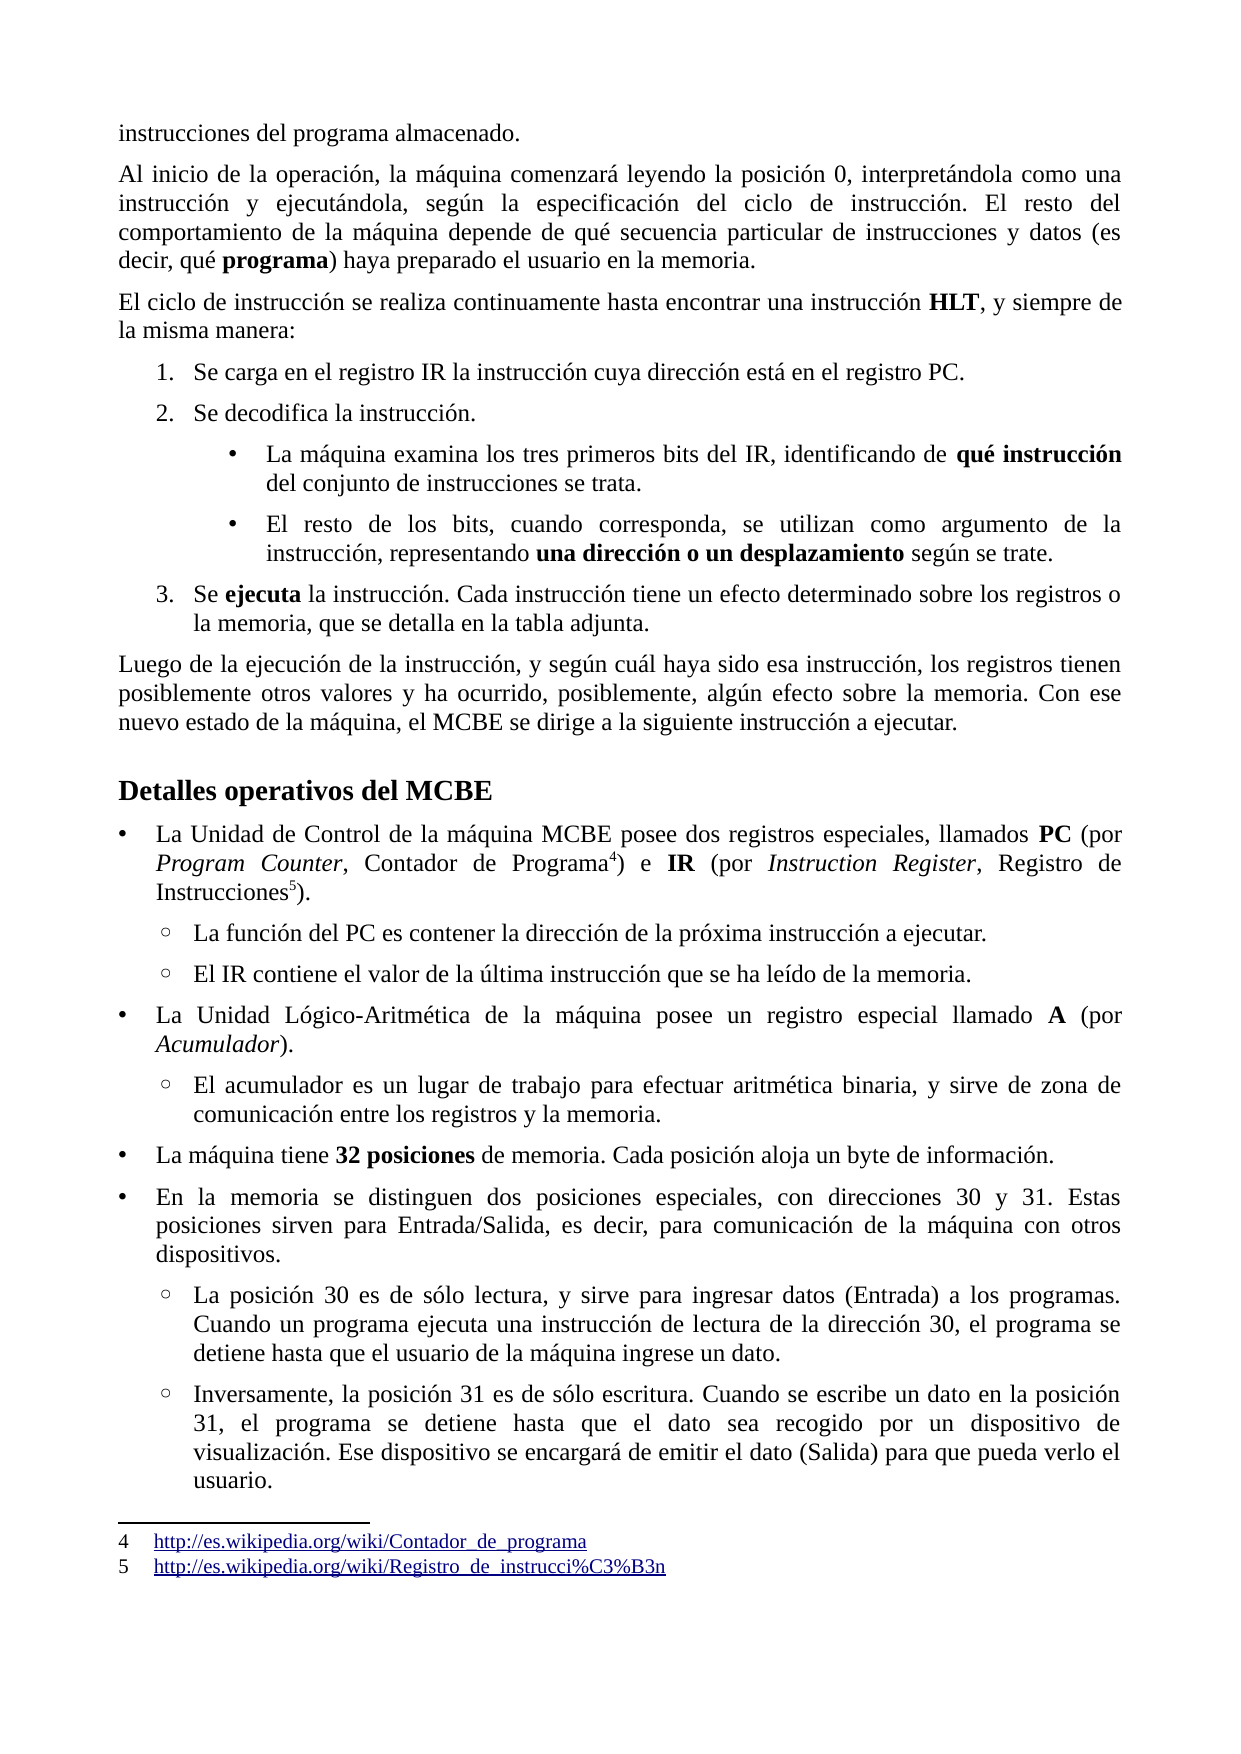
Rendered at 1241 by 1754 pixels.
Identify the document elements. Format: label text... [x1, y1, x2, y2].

list El acumulador es un lugar de trabajo para efectuar aritmética binaria, y sirve de zona de comunicación entre los registros y la memoria. [156, 1070, 1122, 1128]
list En la memoria se distinguen dos posiciones especiales, con direcciones 30 y 31. Estas posiciones sirven para Entrada/Salida, es decir, para comunicación de la máquina con otros dispositivos. [118, 1182, 1122, 1268]
text El ciclo de instrucción se realiza continuamente hasta encontrar una instrucción HLT, y siempre de la misma manera: [118, 287, 1122, 344]
list La Unidad de Control de la máquina MCBE posee dos registros especiales, llamados PC (por Program Counter, Contador de Programa) e IR (por Instruction Register, Registro de Instrucciones). [118, 819, 1122, 905]
list http://es.wikipedia.org/wiki/Contador_de_programa [118, 1529, 1122, 1553]
list Inversamente, la posición 31 es de sólo escritura. Cuando se escribe un dato en la posición 31, el programa se detiene hasta que el dato sea recogido por un dispositivo de visualización. Ese dispositivo se encargará de emitir el dato (Salida) para que pueda verlo el usuario. [156, 1379, 1122, 1494]
list Se carga en el registro IR la instrucción cuya dirección está en el registro PC. [156, 357, 1122, 386]
list El IR contiene el valor de la última instrucción que se ha leído de la memoria. [156, 959, 1122, 988]
text instrucciones del programa almacenado. [118, 118, 1122, 147]
list La máquina tiene 32 posiciones de memoria. Cada posición aloja un byte de información. [118, 1140, 1122, 1169]
list La función del PC es contener la dirección de la próxima instrucción a ejecutar. [156, 918, 1122, 947]
list La posición 30 es de sólo lectura, y sirve para ingresar datos (Entrada) a los programas. Cuando un programa ejecuta una instrucción de lectura de la dirección 30, el programa se detiene hasta que el usuario de la máquina ingrese un dato. [156, 1280, 1122, 1367]
list http://es.wikipedia.org/wiki/Registro_de_instrucci%C3%B3n [118, 1553, 1122, 1578]
subtitle Detalles operativos del MCBE [118, 773, 1122, 807]
list La Unidad Lógico-Aritmética de la máquina posee un registro especial llamado A (por Acumulador). [118, 1000, 1122, 1058]
list Se decodifica la instrucción. [156, 398, 1122, 427]
text Al inicio de la operación, la máquina comenzará leyendo la posición 0, interpretándola como una instrucción y ejecutándola, según la especificación del ciclo de instrucción. El resto del comportamiento de la máquina depende de qué secuencia particular de instrucciones y datos (es decir, qué programa) haya preparado el usuario en la memoria. [118, 159, 1122, 274]
list Se ejecuta la instrucción. Cada instrucción tiene un efecto determinado sobre los registros o la memoria, que se detalla en la tabla adjunta. [156, 579, 1122, 637]
list La máquina examina los tres primeros bits del IR, identificando de qué instrucción del conjunto de instrucciones se trata. [228, 439, 1122, 497]
text Luego de la ejecución de la instrucción, y según cuál haya sido esa instrucción, los registros tienen posiblemente otros valores y ha ocurrido, posiblemente, algún efecto sobre la memoria. Con ese nuevo estado de la máquina, el MCBE se dirige a la siguiente instrucción a ejecutar. [118, 649, 1122, 736]
list El resto de los bits, cuando corresponda, se utilizan como argumento de la instrucción, representando una dirección o un desplazamiento según se trate. [228, 509, 1122, 567]
